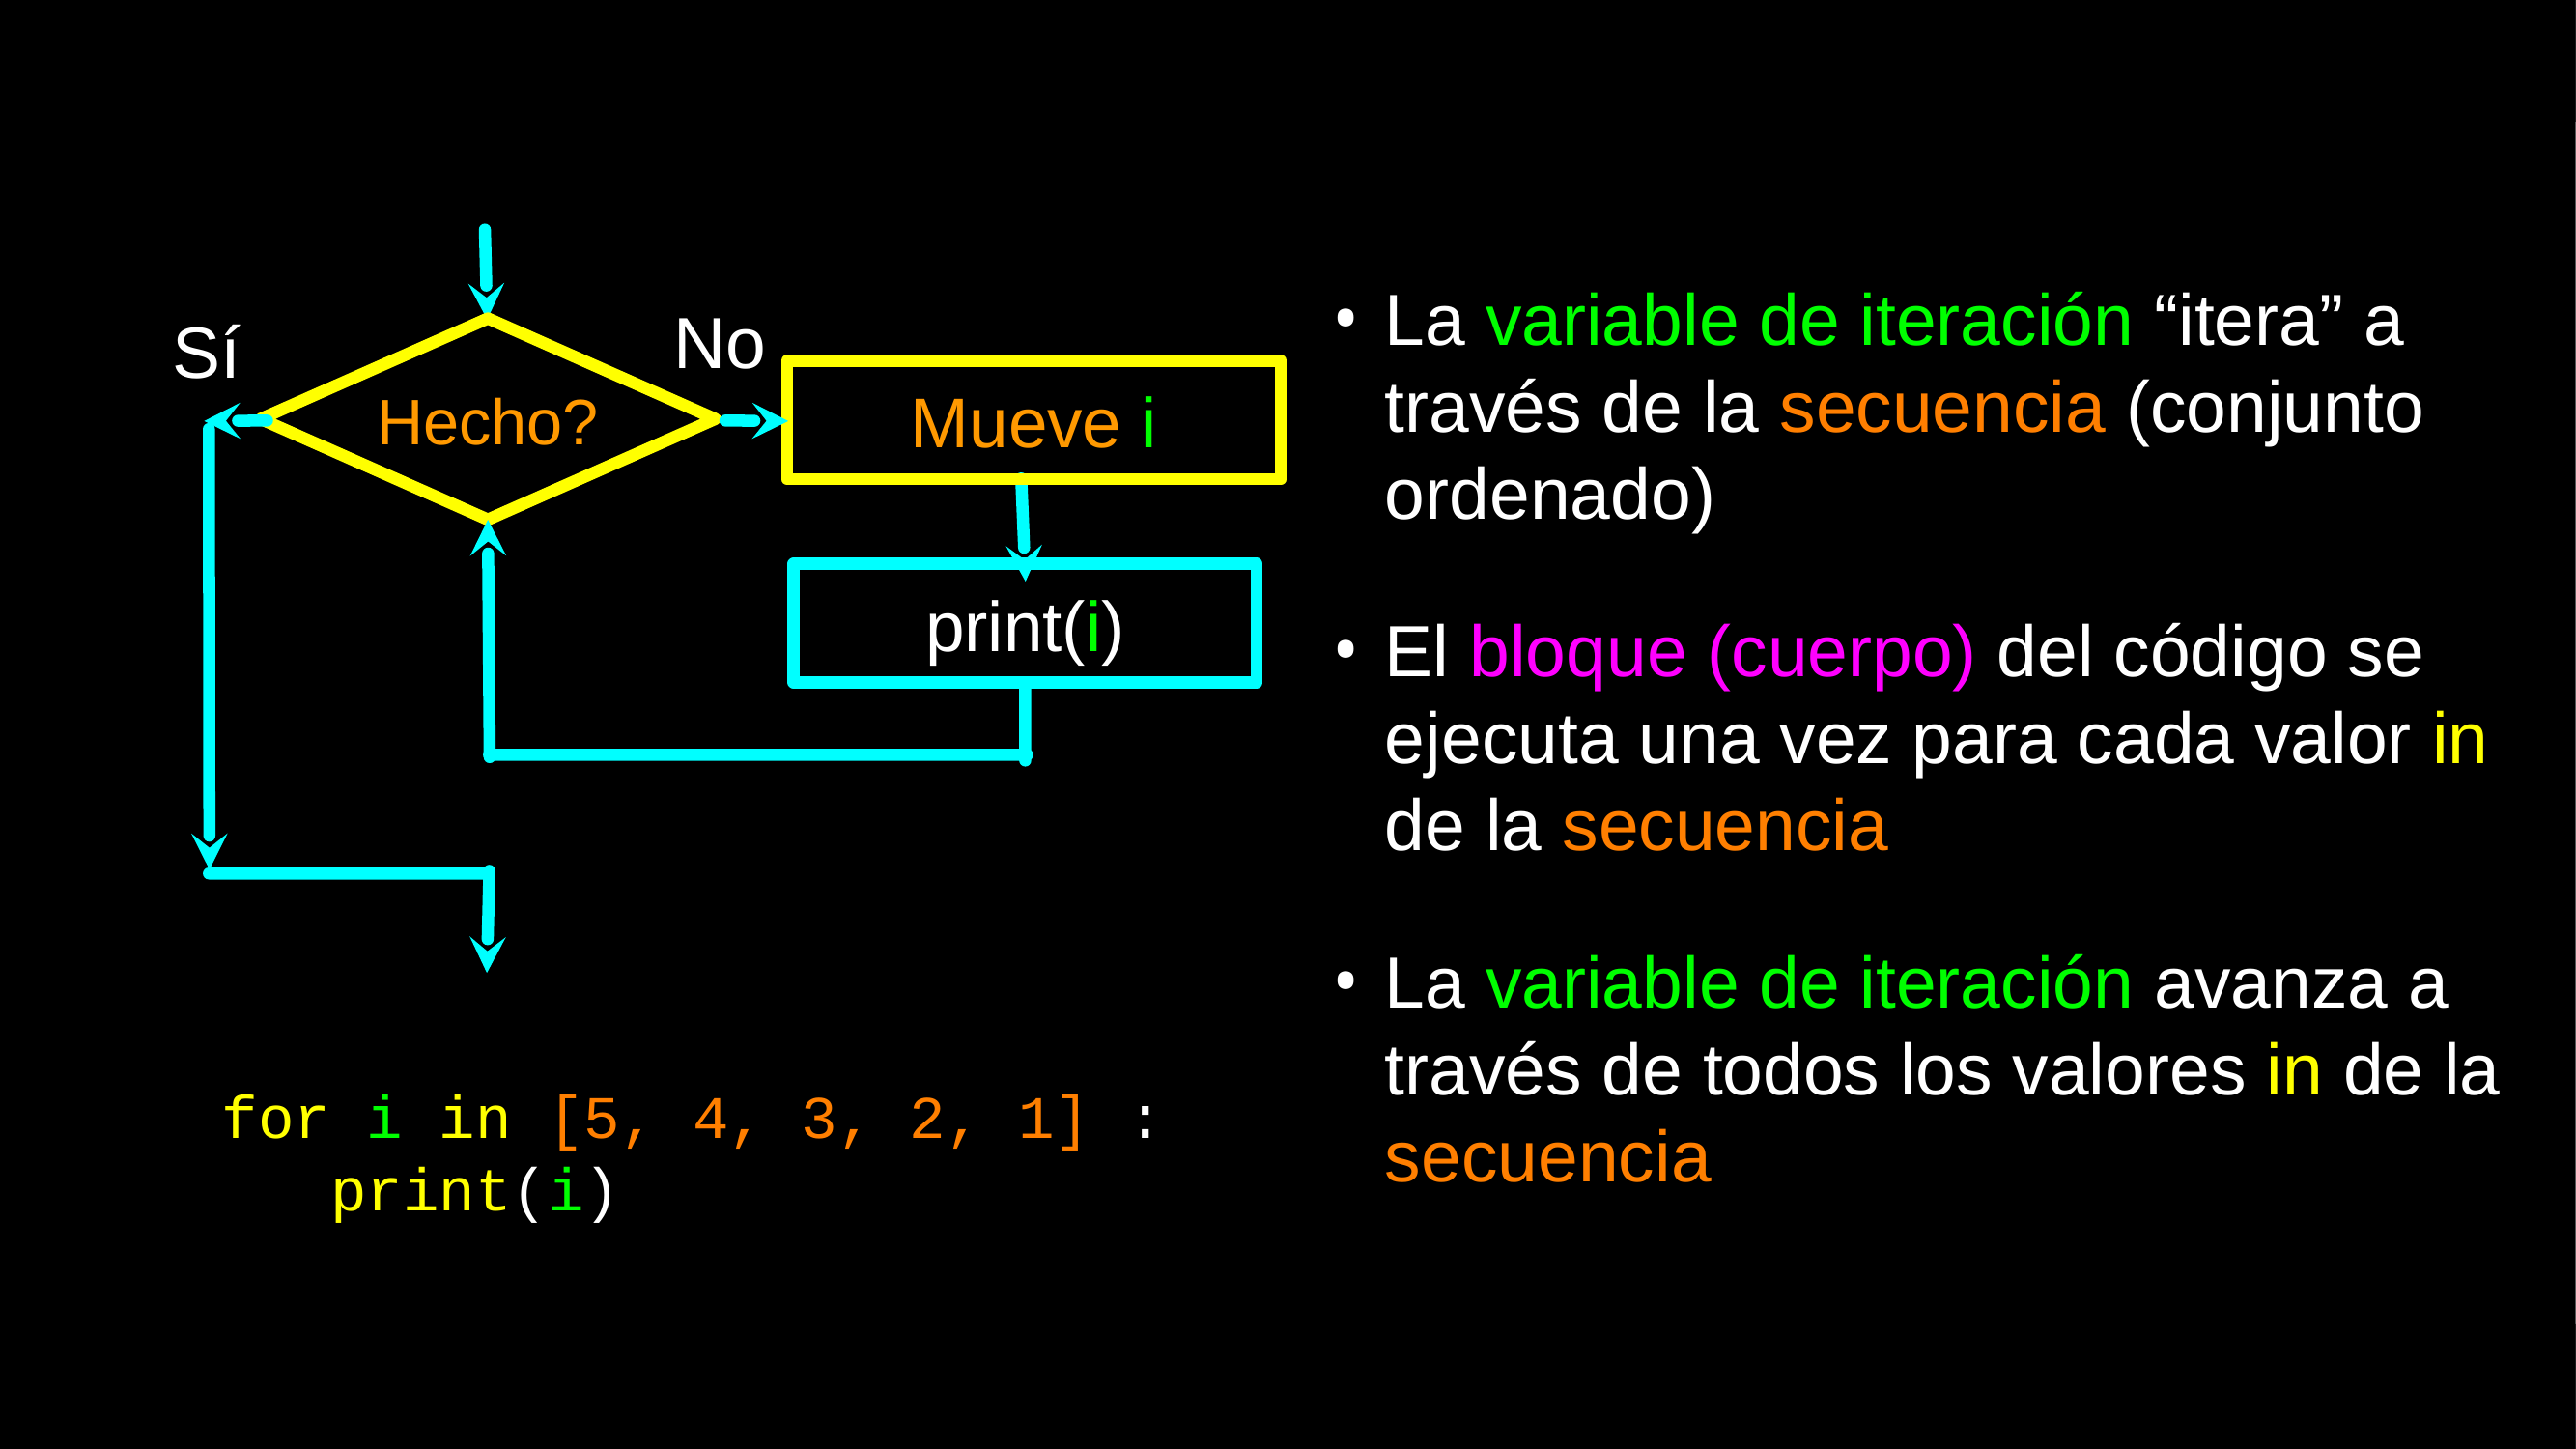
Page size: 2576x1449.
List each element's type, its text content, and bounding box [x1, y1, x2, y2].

text_box print(i) [793, 563, 1257, 683]
text_box La variable de iteración “itera” a través de la secuencia (conjunto ordenado) El bloque (cuerpo) del código se ejecuta una vez para cada valor in de la secuencia La variable de iteración avanza a través de todos los valores in de la secuencia [1300, 282, 2564, 1187]
text_box Hecho? [270, 318, 716, 520]
text_box for i in [5, 4, 3, 2, 1] : print(i) [221, 1062, 1258, 1238]
text_box Sí [113, 299, 300, 399]
text_box Mueve i [787, 360, 1281, 480]
text_box No [663, 290, 778, 389]
